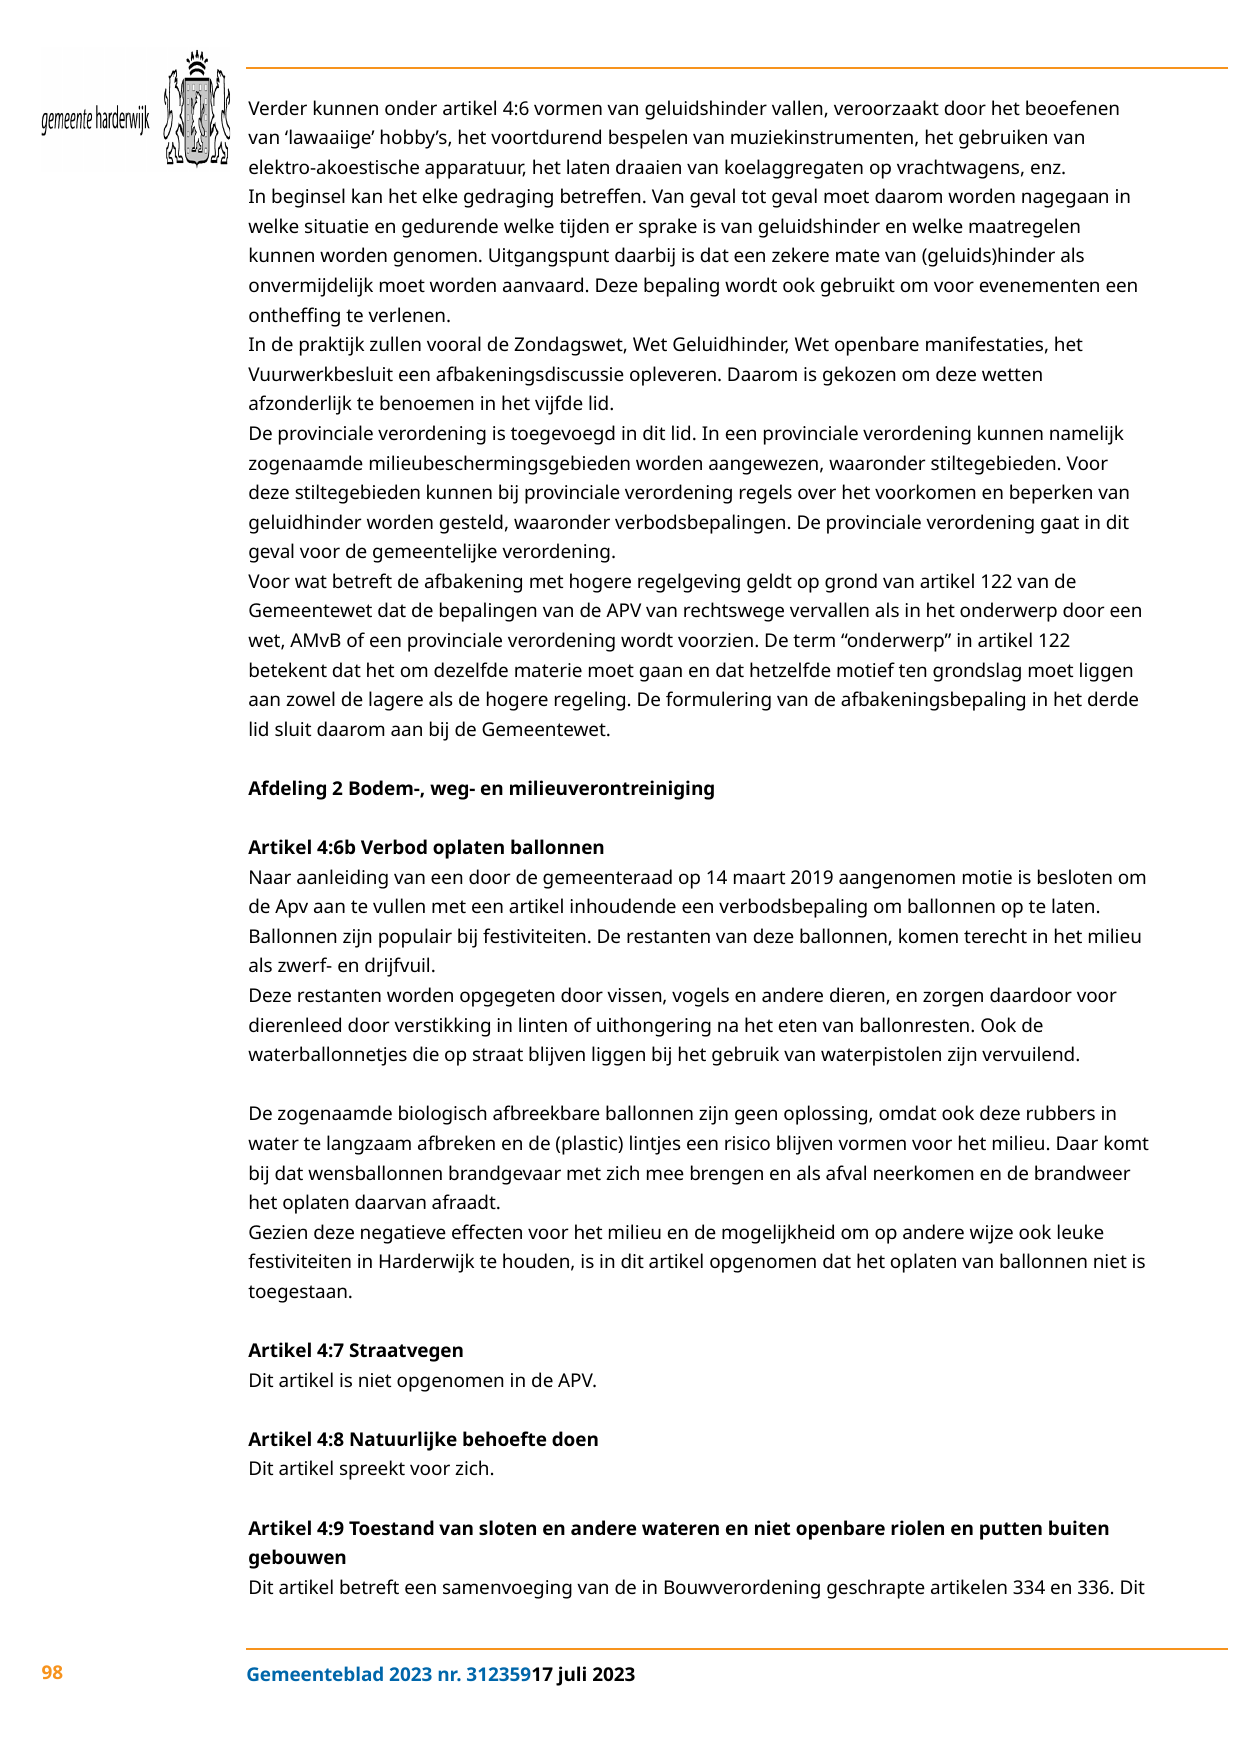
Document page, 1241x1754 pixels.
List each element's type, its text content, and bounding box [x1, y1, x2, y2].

picture [41, 47, 231, 172]
text Artikel 4:6b Verbod oplaten ballonnen [248, 834, 1152, 860]
text Naar aanleiding van een door de gemeenteraad op 14 maart 2019 aangenomen motie is besloten om de Apv aan te vullen met een artikel inhoudende een verbodsbepaling om ballonnen op te laten. Ballonnen zijn populair bij festiviteiten. De restanten van deze ballonnen, komen terecht in het milieu als zwerf- en drijfvuil. [248, 864, 1152, 978]
text De provinciale verordening is toegevoegd in dit lid. In een provinciale verordening kunnen namelijk zogenaamde milieubeschermingsgebieden worden aangewezen, waaronder stiltegebieden. Voor deze stiltegebieden kunnen bij provinciale verordening regels over het voorkomen en beperken van geluidhinder worden gesteld, waaronder verbodsbepalingen. De provinciale verordening gaat in dit geval voor de gemeentelijke verordening. [248, 420, 1152, 564]
text Dit artikel betreft een samenvoeging van de in Bouwverordening geschrapte artikelen 334 en 336. Dit [248, 1574, 1152, 1600]
text In beginsel kan het elke gedraging betreffen. Van geval tot geval moet daarom worden nagegaan in welke situatie en gedurende welke tijden er sprake is van geluidshinder en welke maatregelen kunnen worden genomen. Uitgangspunt daarbij is dat een zekere mate van (geluids)hinder als onvermijdelijk moet worden aanvaard. Deze bepaling wordt ook gebruikt om voor evenementen een ontheffing te verlenen. [248, 183, 1152, 328]
text Artikel 4:7 Straatvegen [248, 1337, 1152, 1363]
text In de praktijk zullen vooral de Zondagswet, Wet Geluidhinder, Wet openbare manifestaties, het Vuurwerkbesluit een afbakeningsdiscussie opleveren. Daarom is gekozen om deze wetten afzonderlijk te benoemen in het vijfde lid. [248, 331, 1152, 416]
text De zogenaamde biologisch afbreekbare ballonnen zijn geen oplossing, omdat ook deze rubbers in water te langzaam afbreken en de (plastic) lintjes een risico blijven vormen voor het milieu. Daar komt bij dat wensballonnen brandgevaar met zich mee brengen en als afval neerkomen en de brandweer het oplaten daarvan afraadt. [248, 1101, 1152, 1215]
text Afdeling 2 Bodem-, weg- en milieuverontreiniging [248, 775, 1152, 801]
text Dit artikel spreekt voor zich. [248, 1456, 1152, 1481]
text Voor wat betreft de afbakening met hogere regelgeving geldt op grond van artikel 122 van de Gemeentewet dat de bepalingen van de APV van rechtswege vervallen als in het onderwerp door een wet, AMvB of een provinciale verordening wordt voorzien. De term “onderwerp” in artikel 122 betekent dat het om dezelfde materie moet gaan en dat hetzelfde motief ten grondslag moet liggen aan zowel de lagere als de hogere regeling. De formulering van de afbakeningsbepaling in het derde lid sluit daarom aan bij de Gemeentewet. [248, 568, 1152, 742]
text Dit artikel is niet opgenomen in de APV. [248, 1367, 1152, 1393]
text Artikel 4:9 Toestand van sloten en andere wateren en niet openbare riolen en putten buiten gebouwen [248, 1515, 1152, 1570]
text Deze restanten worden opgegeten door vissen, vogels en andere dieren, en zorgen daardoor voor dierenleed door verstikking in linten of uithongering na het eten van ballonresten. Ook de waterballonnetjes die op straat blijven liggen bij het gebruik van waterpistolen zijn vervuilend. [248, 982, 1152, 1067]
text Verder kunnen onder artikel 4:6 vormen van geluidshinder vallen, veroorzaakt door het beoefenen van ‘lawaaiige’ hobby’s, het voortdurend bespelen van muziekinstrumenten, het gebruiken van elektro-akoestische apparatuur, het laten draaien van koelaggregaten op vrachtwagens, enz. [248, 95, 1152, 180]
text Gezien deze negatieve effecten voor het milieu en de mogelijkheid om op andere wijze ook leuke festiviteiten in Harderwijk te houden, is in dit artikel opgenomen dat het oplaten van ballonnen niet is toegestaan. [248, 1219, 1152, 1304]
text Artikel 4:8 Natuurlijke behoefte doen [248, 1426, 1152, 1452]
